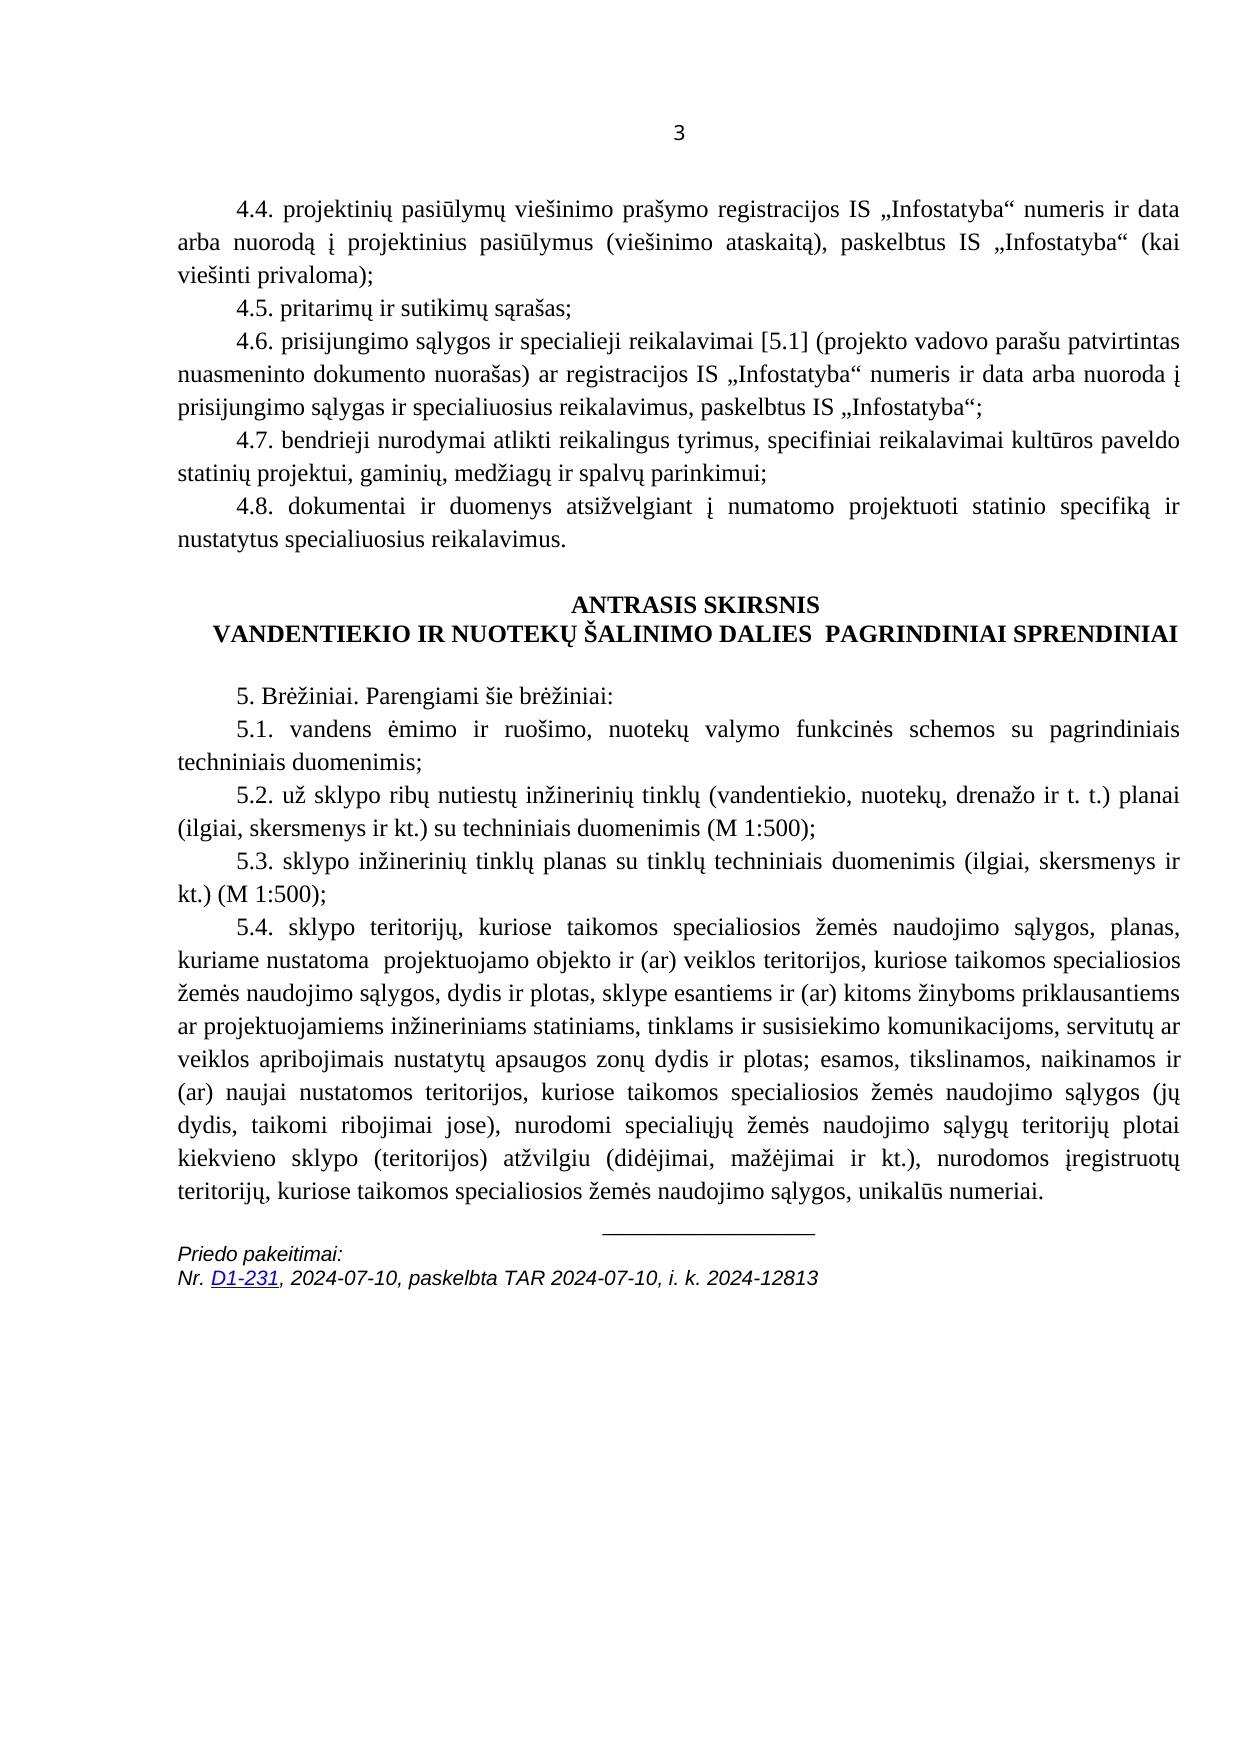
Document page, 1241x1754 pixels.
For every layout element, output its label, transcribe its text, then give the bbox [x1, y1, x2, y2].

text 4.5. pritarimų ir sutikimų sąrašas; [177, 293, 1181, 322]
text 5. Brėžiniai. Parengiami šie brėžiniai: [177, 681, 1181, 709]
text Priedo pakeitimai: [177, 1242, 1181, 1266]
text 4.7. bendrieji nurodymai atlikti reikalingus tyrimus, specifiniai reikalavimai kultūros paveldo statinių projektui, gaminių, medžiagų ir spalvų parinkimui; [177, 425, 1181, 487]
text 5.2. už sklypo ribų nutiestų inžinerinių tinklų (vandentiekio, nuotekų, drenažo ir t. t.) planai (ilgiai, skersmenys ir kt.) su techniniais duomenimis (M 1:500); [177, 780, 1181, 842]
text ANTRASIS SKIRSNIS [177, 590, 1181, 619]
text 5.3. sklypo inžinerinių tinklų planas su tinklų techniniais duomenimis (ilgiai, skersmenys ir kt.) (M 1:500); [177, 846, 1181, 908]
text _________________ [177, 1209, 1181, 1238]
text 4.8. dokumentai ir duomenys atsižvelgiant į numatomo projektuoti statinio specifiką ir nustatytus specialiuosius reikalavimus. [177, 491, 1181, 553]
text Nr. D1-231, 2024-07-10, paskelbta TAR 2024-07-10, i. k. 2024-12813 [177, 1266, 1181, 1290]
text VANDENTIEKIO IR NUOTEKŲ ŠALINIMO DALIES PAGRINDINIAI SPRENDINIAI [177, 619, 1181, 648]
text 5.1. vandens ėmimo ir ruošimo, nuotekų valymo funkcinės schemos su pagrindiniais techniniais duomenimis; [177, 714, 1181, 776]
text 4.4. projektinių pasiūlymų viešinimo prašymo registracijos IS „Infostatyba“ numeris ir data arba nuorodą į projektinius pasiūlymus (viešinimo ataskaitą), paskelbtus IS „Infostatyba“ (kai viešinti privaloma); [177, 194, 1181, 289]
text 4.6. prisijungimo sąlygos ir specialieji reikalavimai [5.1] (projekto vadovo parašu patvirtintas nuasmeninto dokumento nuorašas) ar registracijos IS „Infostatyba“ numeris ir data arba nuoroda į prisijungimo sąlygas ir specialiuosius reikalavimus, paskelbtus IS „Infostatyba“; [177, 326, 1181, 421]
text 5.4. sklypo teritorijų, kuriose taikomos specialiosios žemės naudojimo sąlygos, planas, kuriame nustatoma projektuojamo objekto ir (ar) veiklos teritorijos, kuriose taikomos specialiosios žemės naudojimo sąlygos, dydis ir plotas, sklype esantiems ir (ar) kitoms žinyboms priklausantiems ar projektuojamiems inžineriniams statiniams, tinklams ir susisiekimo komunikacijoms, servitutų ar veiklos apribojimais nustatytų apsaugos zonų dydis ir plotas; esamos, tikslinamos, naikinamos ir (ar) naujai nustatomos teritorijos, kuriose taikomos specialiosios žemės naudojimo sąlygos (jų dydis, taikomi ribojimai jose), nurodomi specialiųjų žemės naudojimo sąlygų teritorijų plotai kiekvieno sklypo (teritorijos) atžvilgiu (didėjimai, mažėjimai ir kt.), nurodomos įregistruotų teritorijų, kuriose taikomos specialiosios žemės naudojimo sąlygos, unikalūs numeriai. [177, 912, 1181, 1205]
